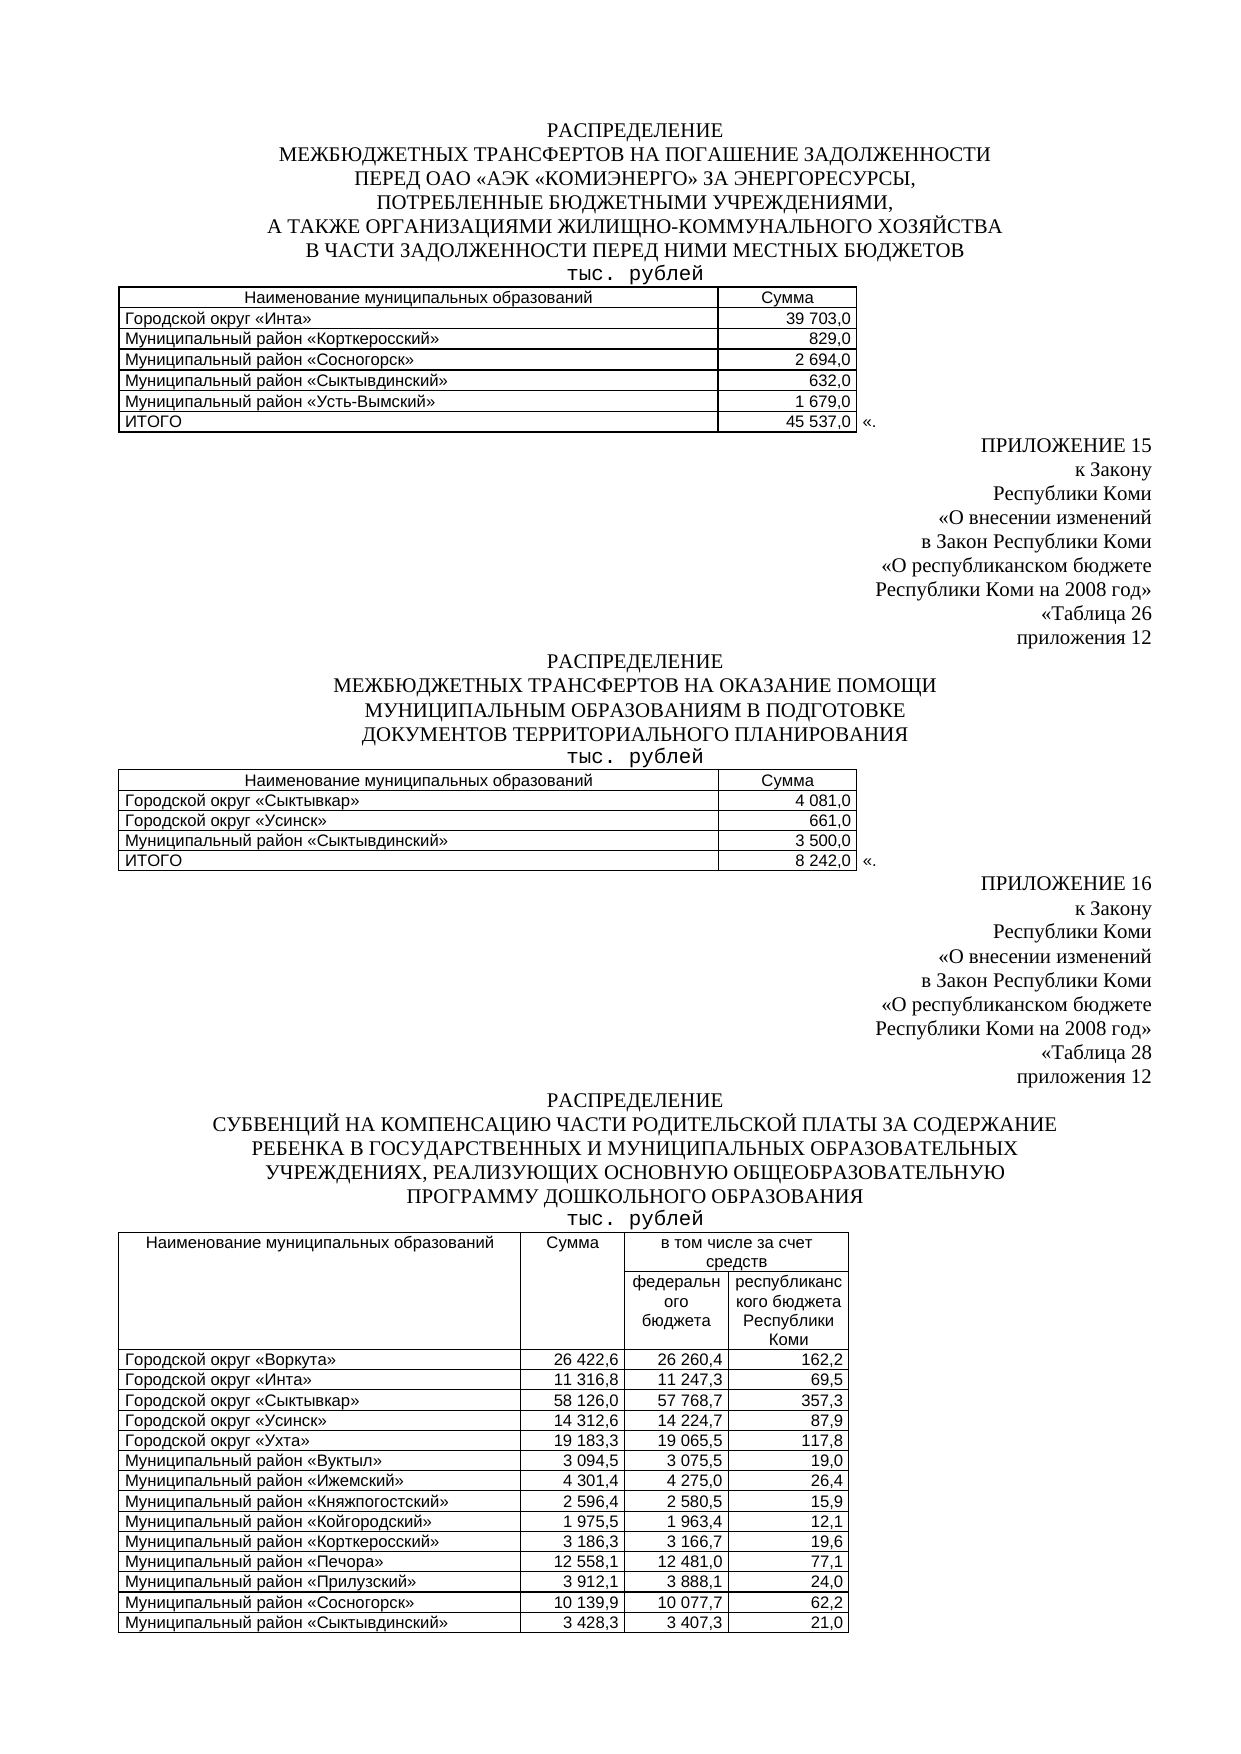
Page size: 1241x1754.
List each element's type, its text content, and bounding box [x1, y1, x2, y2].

table_cell 12 481,0 [625, 1552, 728, 1571]
text тыс. рублей [118, 746, 1152, 769]
table_cell 19 065,5 [625, 1431, 728, 1450]
table_cell 661,0 [719, 811, 856, 830]
table_cell [849, 1271, 887, 1349]
table_cell 26,4 [729, 1471, 848, 1490]
table_cell 4 081,0 [719, 791, 856, 810]
text РАСПРЕДЕЛЕНИЕ МЕЖБЮДЖЕТНЫХ ТРАНСФЕРТОВ НА ОКАЗАНИЕ ПОМОЩИ МУНИЦИПАЛЬНЫМ ОБРАЗОВАНИЯМ В ПОДГОТОВКЕ ДОКУМЕНТОВ ТЕРРИТОРИАЛЬНОГО ПЛАНИРОВАНИЯ [118, 649, 1152, 746]
table_header Сумма [719, 770, 856, 789]
table_cell 39 703,0 [719, 308, 856, 328]
table_cell [857, 328, 887, 348]
table_cell Муниципальный район «Корткеросский» [120, 329, 717, 348]
table_cell Муниципальный район «Вуктыл» [119, 1451, 520, 1470]
table_cell [849, 1511, 887, 1531]
table_cell 10 139,9 [521, 1593, 624, 1612]
table_cell 14 312,6 [521, 1411, 624, 1430]
table_cell Муниципальный район «Сыктывдинский» [119, 1613, 520, 1632]
table_header Сумма [521, 1233, 624, 1349]
table_cell 3 500,0 [719, 831, 856, 850]
table_header Наименование муниципальных образований [120, 288, 717, 307]
text ПРИЛОЖЕНИЕ 15 к Закону Республики Коми «О внесении изменений в Закон Республики Коми «О республиканском бюджете Республики Коми на 2008 год» [118, 433, 1152, 601]
table_cell [849, 1450, 887, 1470]
table_cell 357,3 [729, 1390, 848, 1409]
table_header [857, 286, 887, 307]
table_cell ИТОГО [119, 851, 718, 870]
table_cell «. [857, 411, 887, 431]
table_cell 3 912,1 [521, 1572, 624, 1591]
table_cell 3 407,3 [625, 1613, 728, 1632]
text тыс. рублей [118, 262, 1152, 286]
table_cell 21,0 [729, 1613, 848, 1632]
table_cell 8 242,0 [719, 851, 856, 870]
table_header в том числе за счет средств [625, 1233, 848, 1271]
table_cell [849, 1551, 887, 1571]
text «Таблица 28 приложения 12 [118, 1040, 1152, 1088]
table_cell [857, 369, 887, 390]
table_cell 829,0 [719, 329, 856, 348]
table_cell федерального бюджета [625, 1272, 728, 1349]
text РАСПРЕДЕЛЕНИЕ СУБВЕНЦИЙ НА КОМПЕНСАЦИЮ ЧАСТИ РОДИТЕЛЬСКОЙ ПЛАТЫ ЗА СОДЕРЖАНИЕ РЕБЕНКА В ГОСУДАРСТВЕННЫХ И МУНИЦИПАЛЬНЫХ ОБРАЗОВАТЕЛЬНЫХ УЧРЕЖДЕНИЯХ, РЕАЛИЗУЮЩИХ ОСНОВНУЮ ОБЩЕОБРАЗОВАТЕЛЬНУЮ ПРОГРАММУ ДОШКОЛЬНОГО ОБРАЗОВАНИЯ [118, 1088, 1152, 1208]
table_header Наименование муниципальных образований [119, 1233, 520, 1349]
table_cell Муниципальный район «Сосногорск» [120, 350, 717, 369]
table_cell 69,5 [729, 1370, 848, 1389]
table_header Наименование муниципальных образований [119, 770, 718, 789]
table_cell Городской округ «Усинск» [119, 811, 718, 830]
text ПРИЛОЖЕНИЕ 16 к Закону Республики Коми «О внесении изменений в Закон Республики Коми «О республиканском бюджете Республики Коми на 2008 год» [118, 871, 1152, 1040]
table_cell Муниципальный район «Ижемский» [119, 1471, 520, 1490]
table_cell 45 537,0 [719, 412, 856, 431]
table_cell 19 183,3 [521, 1431, 624, 1450]
table_cell Муниципальный район «Сыктывдинский» [119, 831, 718, 850]
text «Таблица 26 приложения 12 [118, 601, 1152, 649]
table_cell 12,1 [729, 1512, 848, 1531]
table_cell 2 694,0 [719, 350, 856, 369]
table_cell [849, 1349, 887, 1369]
table_cell [849, 1369, 887, 1389]
table_cell [849, 1591, 887, 1612]
table_cell 62,2 [729, 1593, 848, 1612]
table_cell 4 301,4 [521, 1471, 624, 1490]
table_cell 2 580,5 [625, 1491, 728, 1511]
table_cell 2 596,4 [521, 1491, 624, 1511]
table_cell 19,0 [729, 1451, 848, 1470]
table_header [857, 769, 887, 789]
table_cell Городской округ «Сыктывкар» [119, 791, 718, 810]
table_cell 3 166,7 [625, 1532, 728, 1551]
table_cell 19,6 [729, 1532, 848, 1551]
table_cell 117,8 [729, 1431, 848, 1450]
table_cell 11 316,8 [521, 1370, 624, 1389]
table_cell 14 224,7 [625, 1411, 728, 1430]
table_cell [857, 307, 887, 328]
table_cell 1 975,5 [521, 1512, 624, 1531]
table_header [849, 1232, 887, 1271]
table_cell 26 422,6 [521, 1350, 624, 1369]
table_cell 57 768,7 [625, 1390, 728, 1409]
table_cell [857, 348, 887, 369]
table_cell [857, 810, 887, 830]
table_cell Городской округ «Воркута» [119, 1350, 520, 1369]
table_header Сумма [719, 288, 856, 307]
table_cell [857, 830, 887, 850]
table_cell Муниципальный район «Печора» [119, 1552, 520, 1571]
table_cell 3 075,5 [625, 1451, 728, 1470]
table_cell 11 247,3 [625, 1370, 728, 1389]
table_cell Муниципальный район «Сосногорск» [119, 1593, 520, 1612]
table_cell Городской округ «Инта» [120, 308, 717, 328]
table_cell Городской округ «Сыктывкар» [119, 1390, 520, 1409]
table_cell республиканского бюджета Республики Коми [729, 1272, 848, 1349]
table_cell 77,1 [729, 1552, 848, 1571]
table_cell 1 679,0 [719, 391, 856, 411]
table_cell 87,9 [729, 1411, 848, 1430]
table_cell 632,0 [719, 371, 856, 390]
table_cell 10 077,7 [625, 1593, 728, 1612]
table_cell [849, 1531, 887, 1551]
table_cell Городской округ «Ухта» [119, 1431, 520, 1450]
table_cell 162,2 [729, 1350, 848, 1369]
table_cell Муниципальный район «Усть-Вымский» [120, 391, 717, 411]
text тыс. рублей [118, 1208, 1152, 1232]
table_cell [849, 1490, 887, 1511]
text РАСПРЕДЕЛЕНИЕ МЕЖБЮДЖЕТНЫХ ТРАНСФЕРТОВ НА ПОГАШЕНИЕ ЗАДОЛЖЕННОСТИ ПЕРЕД ОАО «АЭК «КОМИЭНЕРГО» ЗА ЭНЕРГОРЕСУРСЫ, ПОТРЕБЛЕННЫЕ БЮДЖЕТНЫМИ УЧРЕЖДЕНИЯМИ, А ТАКЖЕ ОРГАНИЗАЦИЯМИ ЖИЛИЩНО-КОММУНАЛЬНОГО ХОЗЯЙСТВА В ЧАСТИ ЗАДОЛЖЕННОСТИ ПЕРЕД НИМИ МЕСТНЫХ БЮДЖЕТОВ [118, 118, 1152, 262]
table_cell [857, 390, 887, 411]
table_cell ИТОГО [120, 412, 717, 431]
table_cell 4 275,0 [625, 1471, 728, 1490]
table_cell 24,0 [729, 1572, 848, 1591]
table_cell [849, 1410, 887, 1430]
table_cell Городской округ «Усинск» [119, 1411, 520, 1430]
table_cell 15,9 [729, 1491, 848, 1511]
table_cell [849, 1612, 887, 1632]
table_cell [857, 790, 887, 810]
table_cell 3 428,3 [521, 1613, 624, 1632]
table_cell 1 963,4 [625, 1512, 728, 1531]
table_cell Муниципальный район «Сыктывдинский» [120, 371, 717, 390]
table_cell 58 126,0 [521, 1390, 624, 1409]
table_cell 12 558,1 [521, 1552, 624, 1571]
table_cell «. [857, 850, 887, 870]
table_cell 3 186,3 [521, 1532, 624, 1551]
table_cell Муниципальный район «Корткеросский» [119, 1532, 520, 1551]
table_cell [849, 1430, 887, 1450]
table_cell Городской округ «Инта» [119, 1370, 520, 1389]
table_cell [849, 1571, 887, 1591]
table_cell Муниципальный район «Койгородский» [119, 1512, 520, 1531]
table_cell 26 260,4 [625, 1350, 728, 1369]
table_cell 3 888,1 [625, 1572, 728, 1591]
table_cell Муниципальный район «Прилузский» [119, 1572, 520, 1591]
table_cell [849, 1389, 887, 1409]
table_cell 3 094,5 [521, 1451, 624, 1470]
table_cell [849, 1470, 887, 1490]
table_cell Муниципальный район «Княжпогостский» [119, 1491, 520, 1511]
